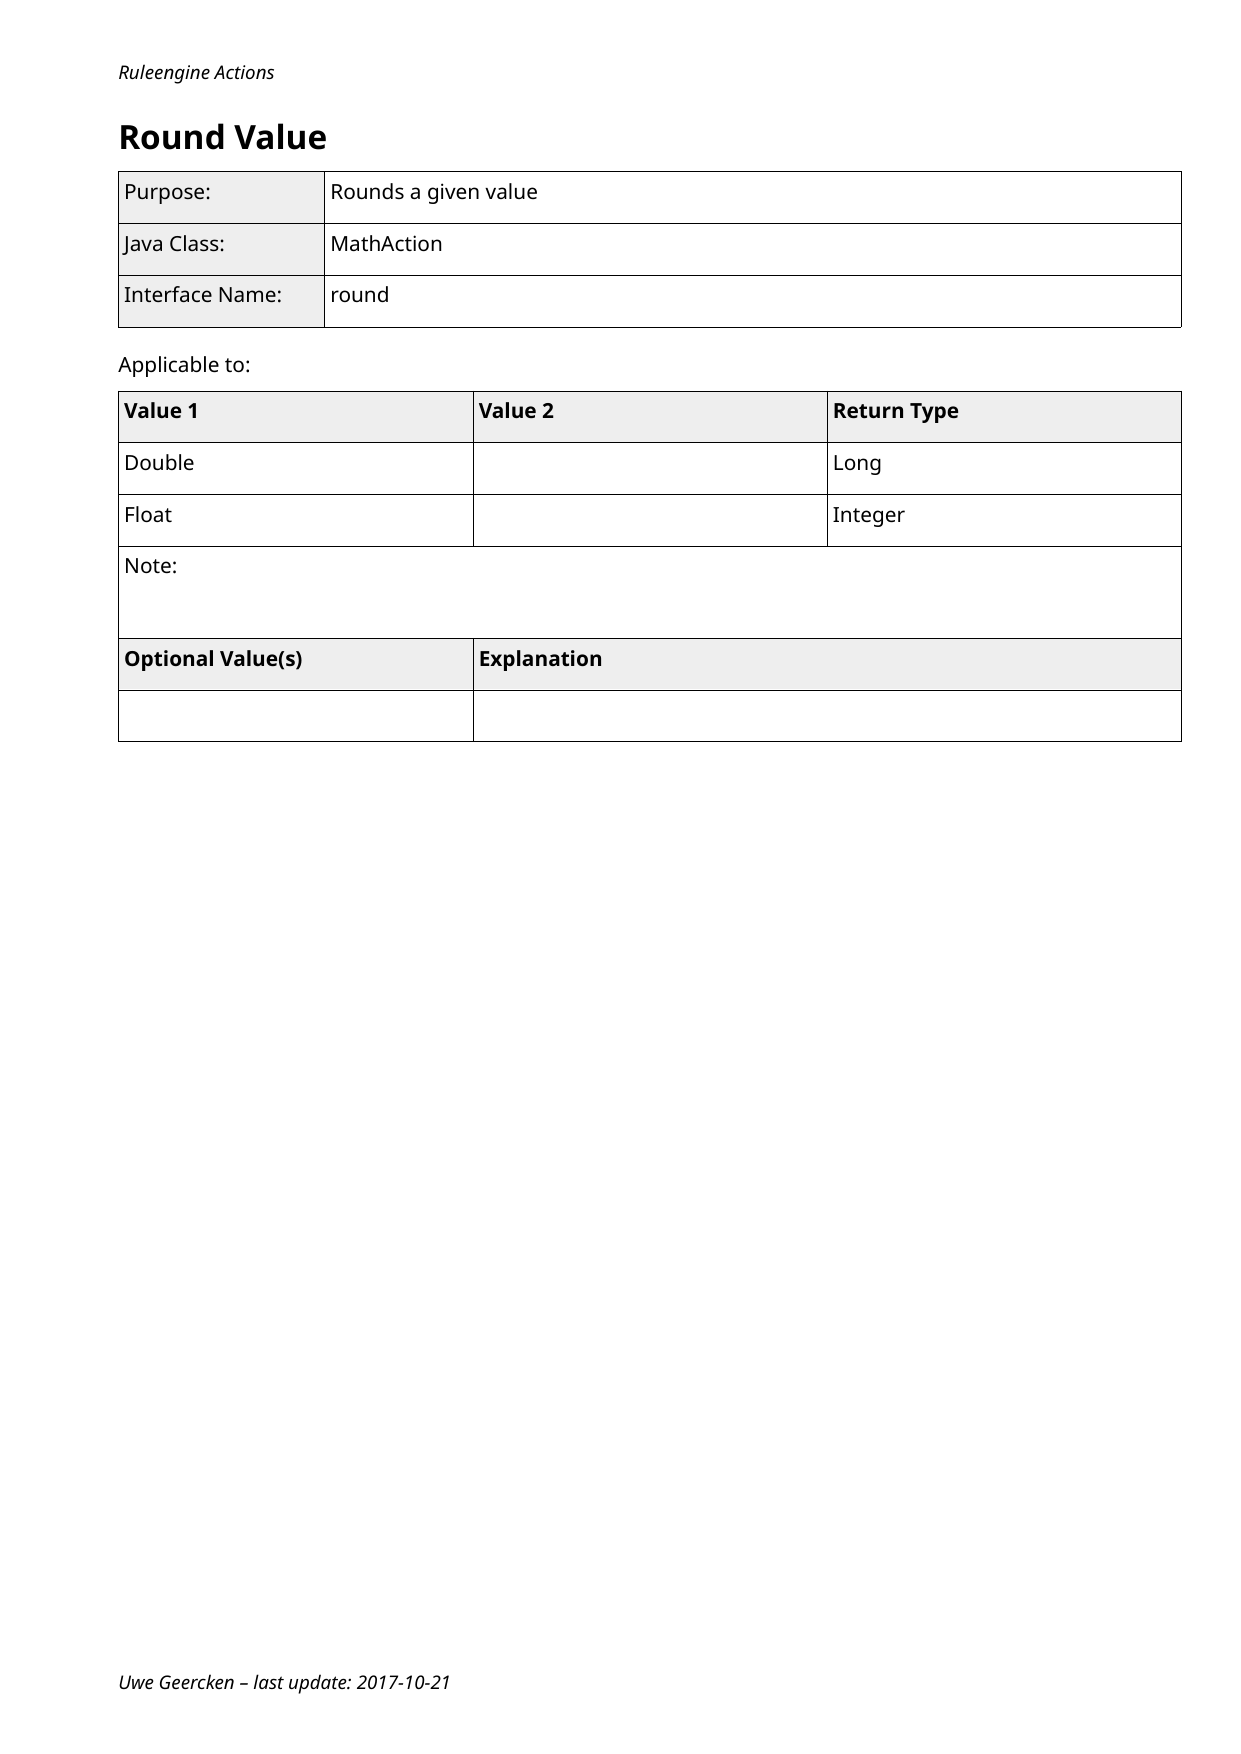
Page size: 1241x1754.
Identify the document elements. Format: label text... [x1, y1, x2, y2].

table_cell round [325, 276, 1181, 327]
table_cell Optional Value(s) [119, 639, 473, 689]
text Round Value [118, 114, 1181, 159]
text Applicable to: [118, 350, 1181, 379]
table_cell Explanation [474, 639, 1181, 689]
table_cell [474, 495, 827, 546]
table_header Value 1 [119, 392, 473, 442]
table_cell MathAction [325, 224, 1181, 275]
table_cell Long [828, 443, 1181, 494]
table_cell [119, 691, 473, 741]
table_cell Java Class: [119, 224, 324, 275]
table_header Return Type [828, 392, 1181, 442]
table_header Purpose: [119, 172, 324, 223]
table_cell [474, 443, 827, 494]
table_cell Integer [828, 495, 1181, 546]
table_cell Interface Name: [119, 276, 324, 327]
table_header Rounds a given value [325, 172, 1181, 223]
table_cell [474, 691, 1181, 741]
table_cell Double [119, 443, 473, 494]
table_header Value 2 [474, 392, 827, 442]
table_cell Note: [119, 547, 1181, 638]
table_cell Float [119, 495, 473, 546]
